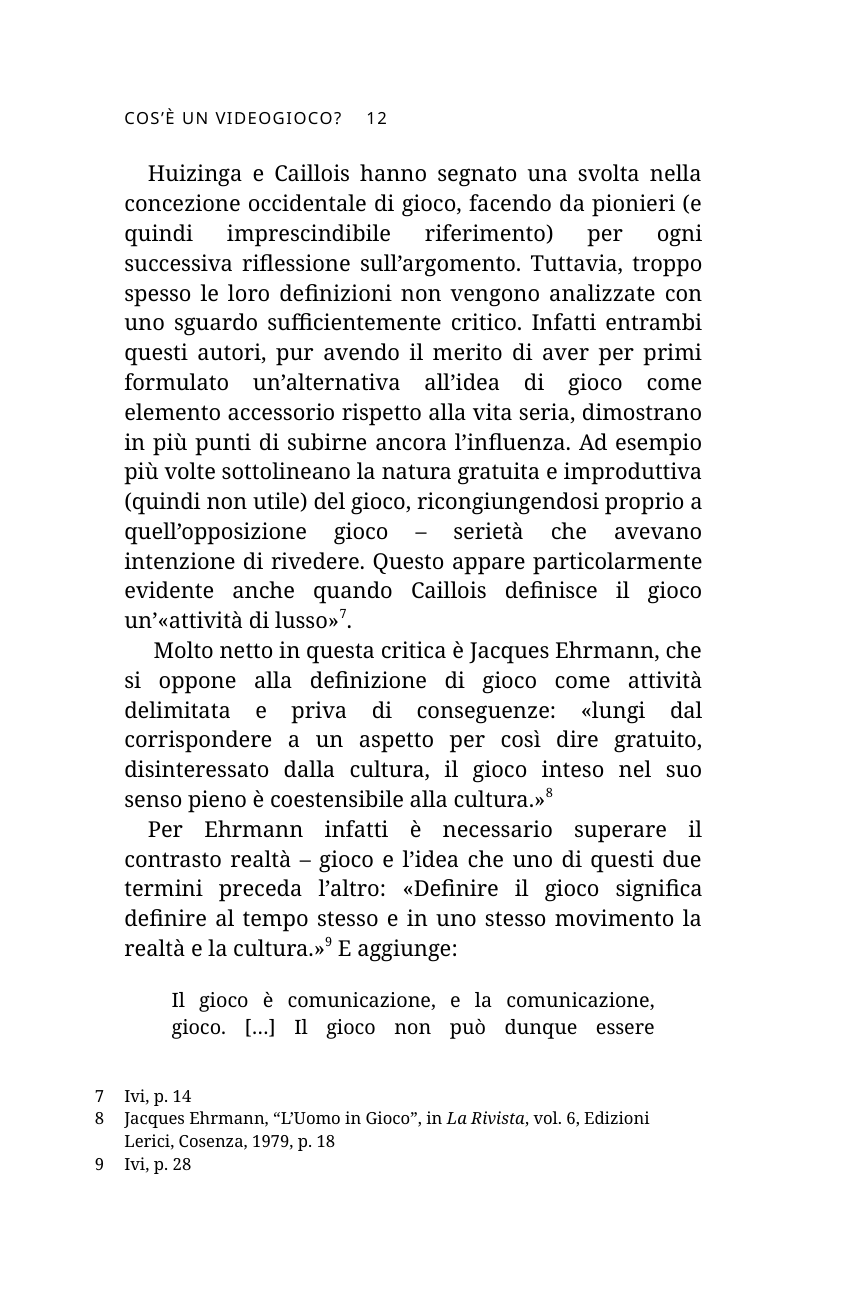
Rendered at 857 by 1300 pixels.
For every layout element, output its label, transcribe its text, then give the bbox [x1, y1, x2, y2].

text Molto netto in questa critica è Jacques Ehrmann, che si oppone alla definizione di gioco come attività delimitata e priva di conseguenze: «lungi dal corrispondere a un aspetto per così dire gratuito, disinteressato dalla cultura, il gioco inteso nel suo senso pieno è coestensibile alla cultura.» [124, 635, 703, 814]
text Ivi, p. 28 [94, 1152, 703, 1175]
text Ivi, p. 14 [94, 1084, 703, 1107]
text Huizinga e Caillois hanno segnato una svolta nella concezione occidentale di gioco, facendo da pionieri (e quindi imprescindibile riferimento) per ogni successiva riflessione sull’argomento. Tuttavia, troppo spesso le loro definizioni non vengono analizzate con uno sguardo sufficientemente critico. Infatti entrambi questi autori, pur avendo il merito di aver per primi formulato un’alternativa all’idea di gioco come elemento accessorio rispetto alla vita seria, dimostrano in più punti di subirne ancora l’influenza. Ad esempio più volte sottolineano la natura gratuita e improduttiva (quindi non utile) del gioco, ricongiungendosi proprio a quell’opposizione gioco – serietà che avevano intenzione di rivedere. Questo appare particolarmente evidente anche quando Caillois definisce il gioco un’«attività di lusso». [124, 158, 703, 635]
text Il gioco è comunicazione, e la comunicazione, gioco. […] Il gioco non può dunque essere [171, 986, 655, 1040]
text Jacques Ehrmann, “L’Uomo in Gioco”, in La Rivista, vol. 6, Edizioni Lerici, Cosenza, 1979, p. 18 [94, 1107, 703, 1152]
text Per Ehrmann infatti è necessario superare il contrasto realtà – gioco e l’idea che uno di questi due termini preceda l’altro: «Definire il gioco significa definire al tempo stesso e in uno stesso movimento la realtà e la cultura.» E aggiunge: [124, 814, 703, 963]
